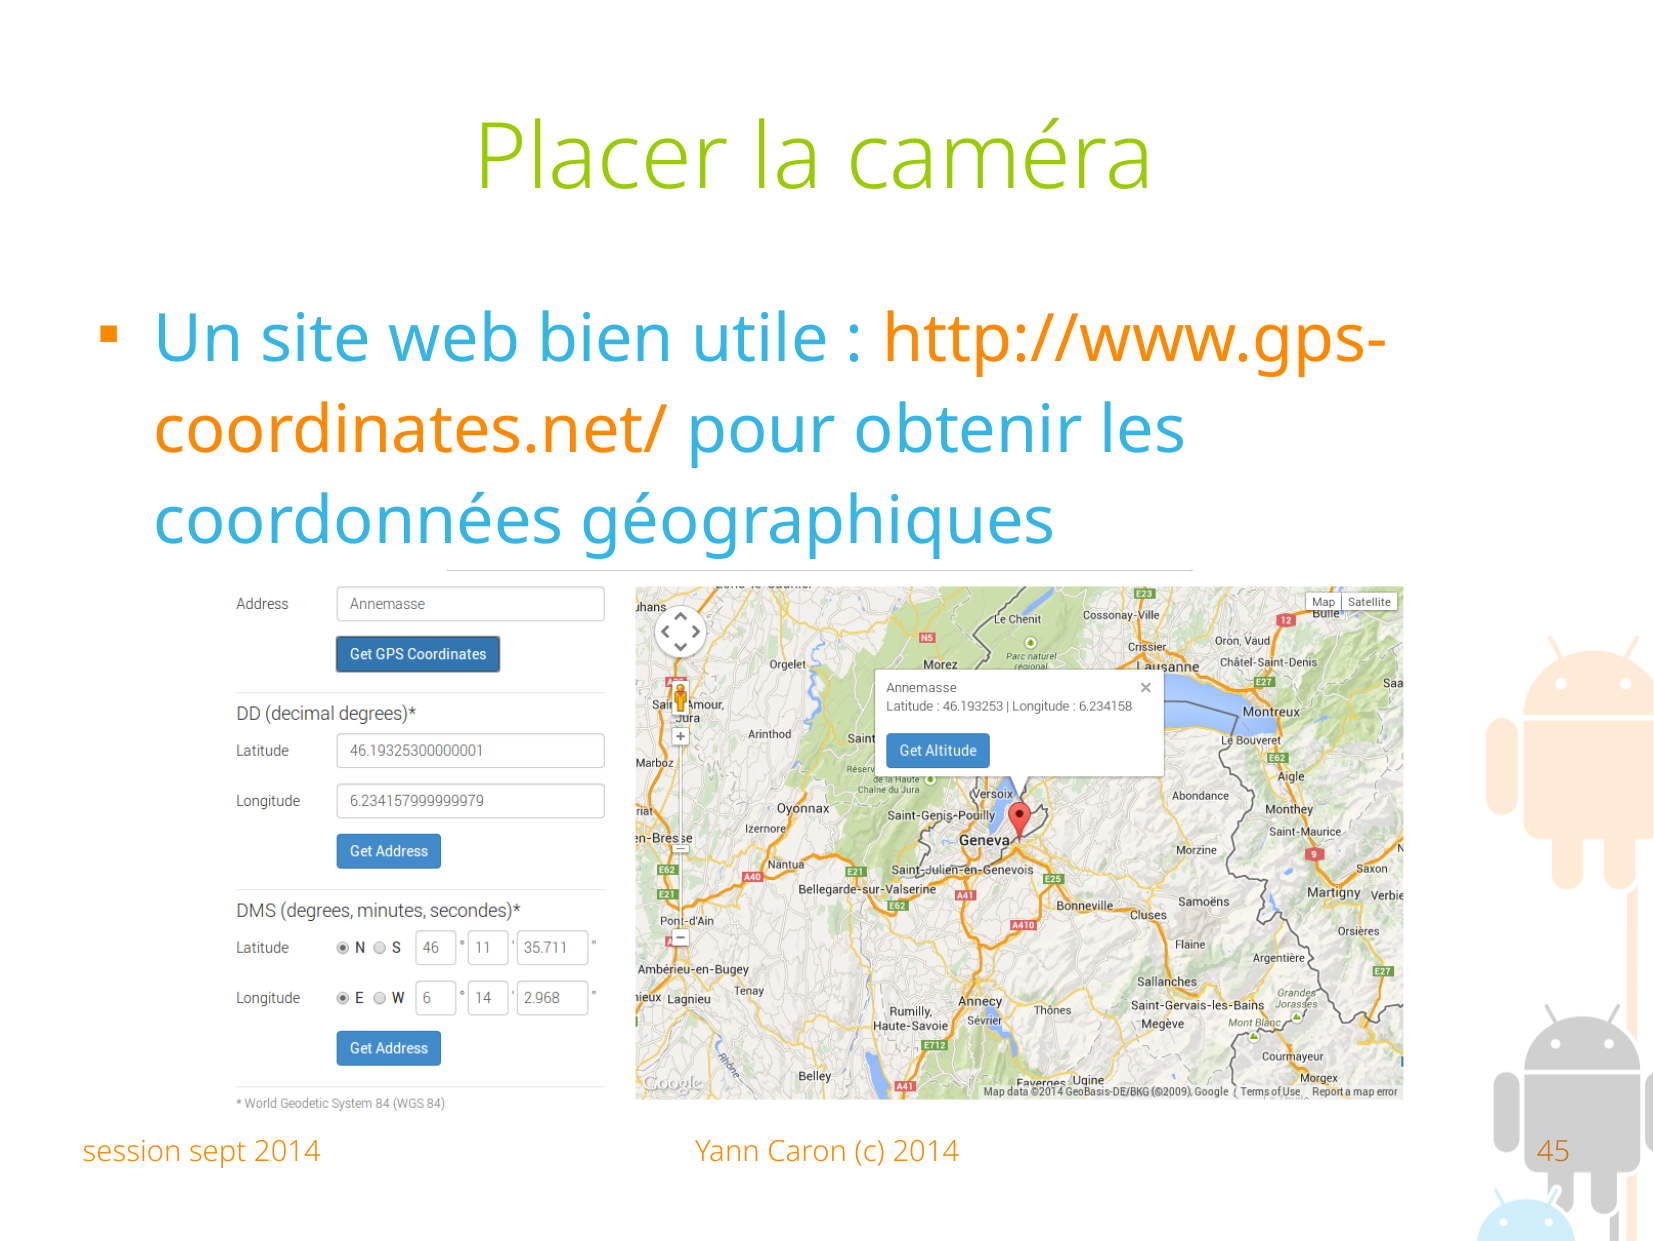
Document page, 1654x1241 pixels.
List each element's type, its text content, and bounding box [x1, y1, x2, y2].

picture [223, 423, 1654, 1241]
list Un site web bien utile : http://www.gps-coordinates.net/ pour obtenir les coordonnées géographiques [82, 290, 1571, 1010]
title Placer la caméra [82, 49, 1571, 257]
